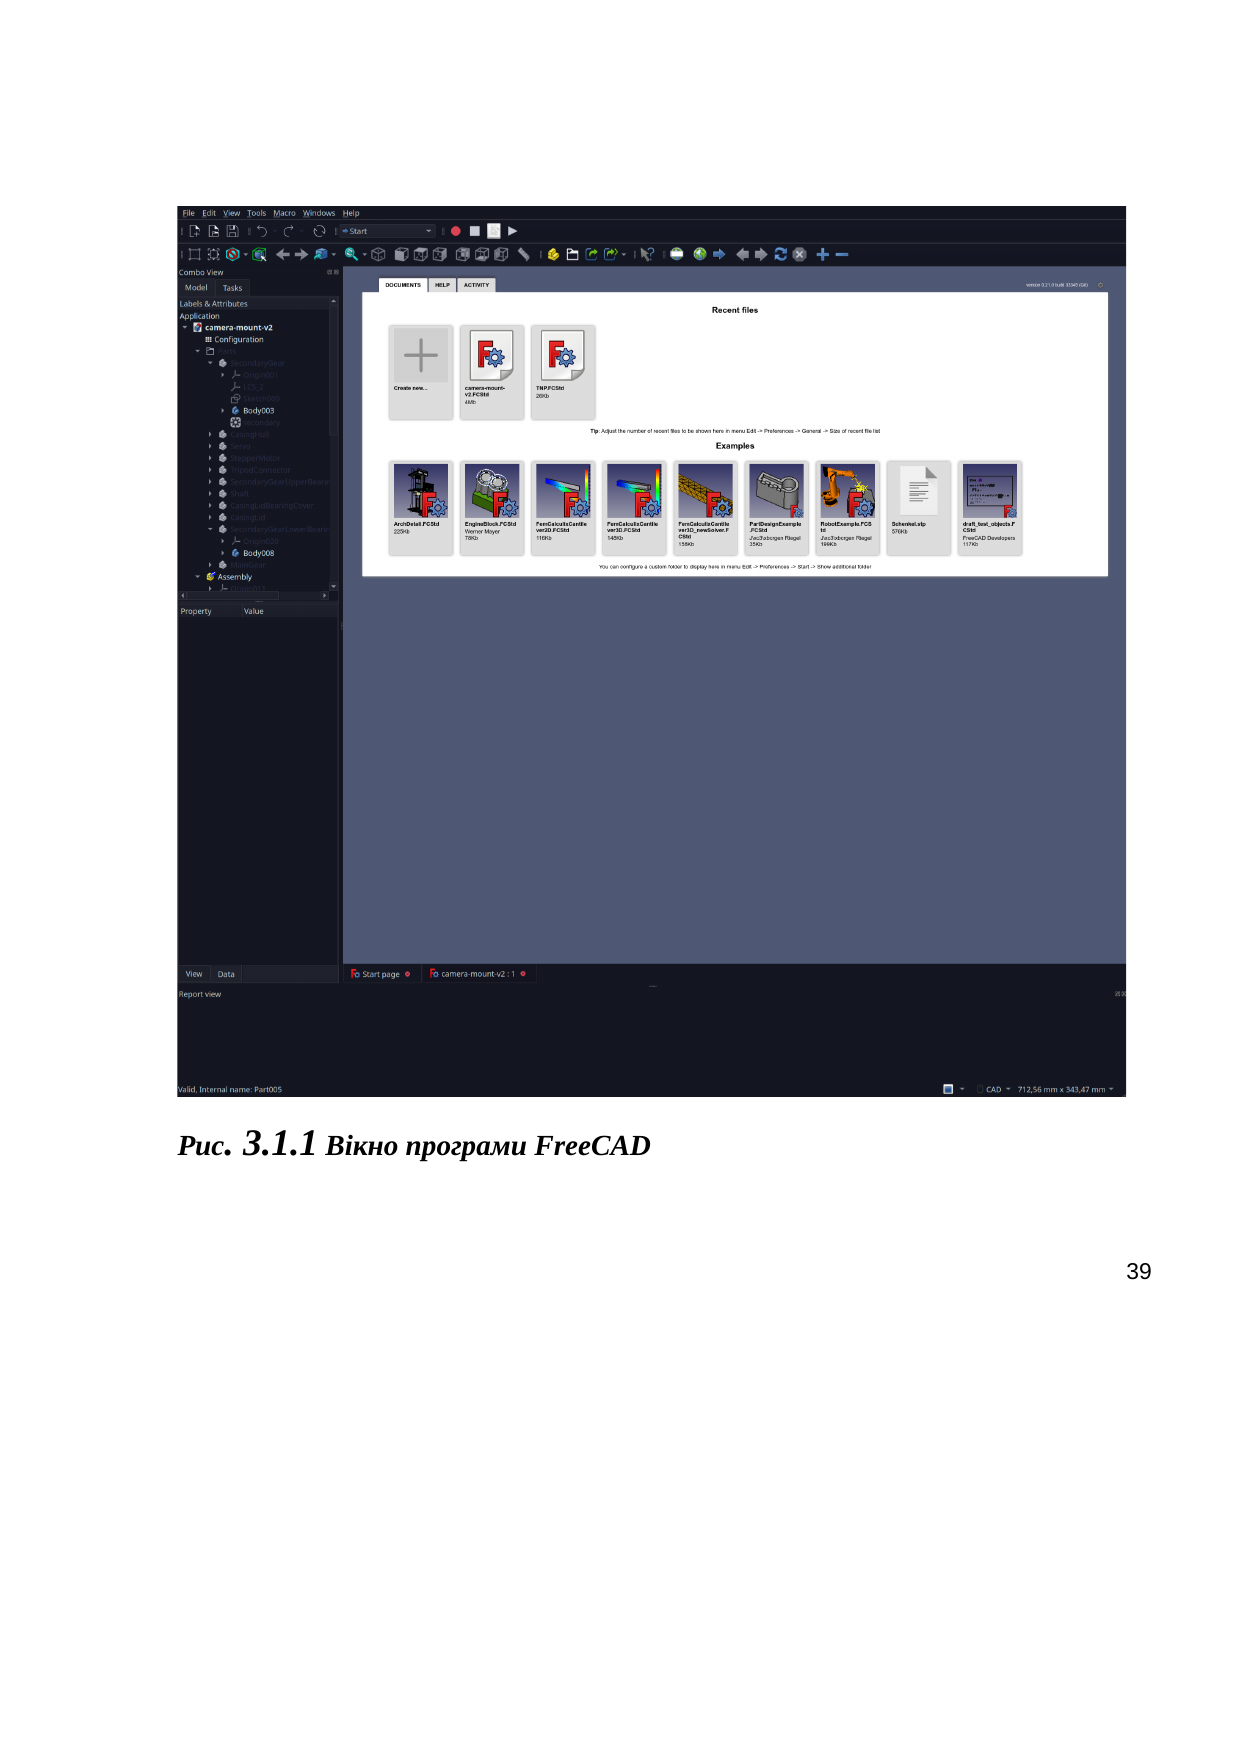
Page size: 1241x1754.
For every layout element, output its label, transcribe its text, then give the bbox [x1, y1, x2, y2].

picture [177, 206, 1127, 1097]
text Рис. 3.1.1 Вікно програми FreeCAD [177, 1121, 1152, 1164]
